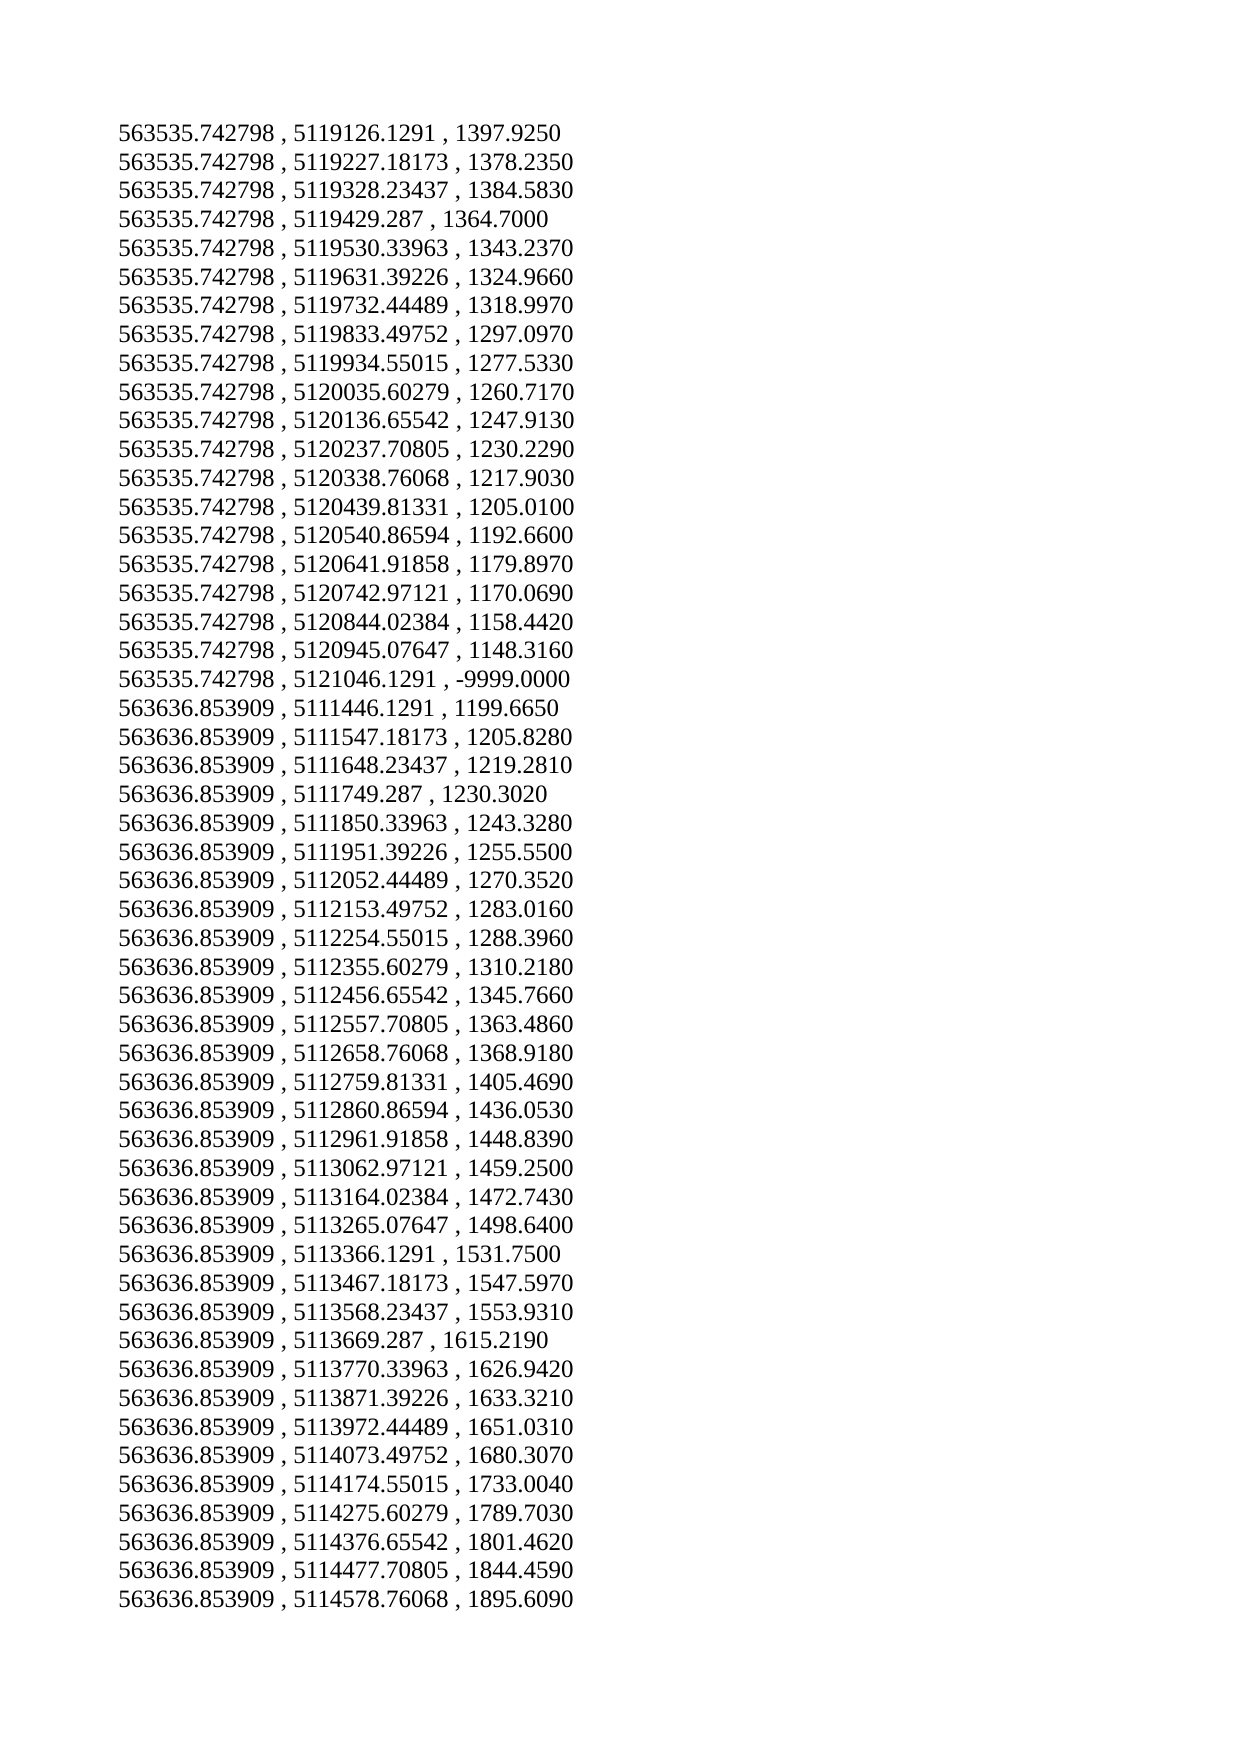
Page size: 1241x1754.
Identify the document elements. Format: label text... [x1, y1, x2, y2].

text 563636.853909 , 5111951.39226 , 1255.5500 [118, 837, 1122, 866]
text 563535.742798 , 5119631.39226 , 1324.9660 [118, 262, 1122, 291]
text 563636.853909 , 5111547.18173 , 1205.8280 [118, 722, 1122, 751]
text 563535.742798 , 5120338.76068 , 1217.9030 [118, 463, 1122, 492]
text 563535.742798 , 5120844.02384 , 1158.4420 [118, 607, 1122, 636]
text 563636.853909 , 5112254.55015 , 1288.3960 [118, 923, 1122, 952]
text 563636.853909 , 5113568.23437 , 1553.9310 [118, 1297, 1122, 1326]
text 563636.853909 , 5111850.33963 , 1243.3280 [118, 808, 1122, 837]
text 563636.853909 , 5113366.1291 , 1531.7500 [118, 1239, 1122, 1268]
text 563636.853909 , 5113871.39226 , 1633.3210 [118, 1383, 1122, 1412]
text 563636.853909 , 5113770.33963 , 1626.9420 [118, 1354, 1122, 1383]
text 563636.853909 , 5111749.287 , 1230.3020 [118, 779, 1122, 808]
text 563636.853909 , 5114578.76068 , 1895.6090 [118, 1584, 1122, 1613]
text 563535.742798 , 5119429.287 , 1364.7000 [118, 204, 1122, 233]
text 563636.853909 , 5112557.70805 , 1363.4860 [118, 1009, 1122, 1038]
text 563636.853909 , 5113467.18173 , 1547.5970 [118, 1268, 1122, 1297]
text 563535.742798 , 5119126.1291 , 1397.9250 [118, 118, 1122, 147]
text 563636.853909 , 5114174.55015 , 1733.0040 [118, 1469, 1122, 1498]
text 563535.742798 , 5120237.70805 , 1230.2290 [118, 434, 1122, 463]
text 563535.742798 , 5119934.55015 , 1277.5330 [118, 348, 1122, 377]
text 563636.853909 , 5112052.44489 , 1270.3520 [118, 866, 1122, 894]
text 563535.742798 , 5120035.60279 , 1260.7170 [118, 377, 1122, 406]
text 563636.853909 , 5113972.44489 , 1651.0310 [118, 1412, 1122, 1441]
text 563636.853909 , 5112456.65542 , 1345.7660 [118, 981, 1122, 1009]
text 563636.853909 , 5113164.02384 , 1472.7430 [118, 1182, 1122, 1211]
text 563535.742798 , 5120540.86594 , 1192.6600 [118, 521, 1122, 549]
text 563636.853909 , 5114376.65542 , 1801.4620 [118, 1527, 1122, 1556]
text 563636.853909 , 5114477.70805 , 1844.4590 [118, 1556, 1122, 1584]
text 563535.742798 , 5119227.18173 , 1378.2350 [118, 147, 1122, 176]
text 563535.742798 , 5119833.49752 , 1297.0970 [118, 319, 1122, 348]
text 563535.742798 , 5120136.65542 , 1247.9130 [118, 406, 1122, 434]
text 563535.742798 , 5120742.97121 , 1170.0690 [118, 578, 1122, 607]
text 563636.853909 , 5112153.49752 , 1283.0160 [118, 894, 1122, 923]
text 563636.853909 , 5113062.97121 , 1459.2500 [118, 1153, 1122, 1182]
text 563636.853909 , 5112961.91858 , 1448.8390 [118, 1124, 1122, 1153]
text 563636.853909 , 5112759.81331 , 1405.4690 [118, 1067, 1122, 1096]
text 563636.853909 , 5114275.60279 , 1789.7030 [118, 1498, 1122, 1527]
text 563535.742798 , 5120641.91858 , 1179.8970 [118, 549, 1122, 578]
text 563636.853909 , 5112658.76068 , 1368.9180 [118, 1038, 1122, 1067]
text 563636.853909 , 5114073.49752 , 1680.3070 [118, 1441, 1122, 1469]
text 563636.853909 , 5111446.1291 , 1199.6650 [118, 693, 1122, 722]
text 563535.742798 , 5120945.07647 , 1148.3160 [118, 636, 1122, 664]
text 563636.853909 , 5113265.07647 , 1498.6400 [118, 1211, 1122, 1239]
text 563535.742798 , 5119530.33963 , 1343.2370 [118, 233, 1122, 262]
text 563535.742798 , 5119732.44489 , 1318.9970 [118, 291, 1122, 319]
text 563535.742798 , 5120439.81331 , 1205.0100 [118, 492, 1122, 521]
text 563535.742798 , 5121046.1291 , -9999.0000 [118, 664, 1122, 693]
text 563636.853909 , 5111648.23437 , 1219.2810 [118, 751, 1122, 779]
text 563636.853909 , 5112355.60279 , 1310.2180 [118, 952, 1122, 981]
text 563636.853909 , 5112860.86594 , 1436.0530 [118, 1096, 1122, 1124]
text 563636.853909 , 5113669.287 , 1615.2190 [118, 1326, 1122, 1354]
text 563535.742798 , 5119328.23437 , 1384.5830 [118, 176, 1122, 204]
